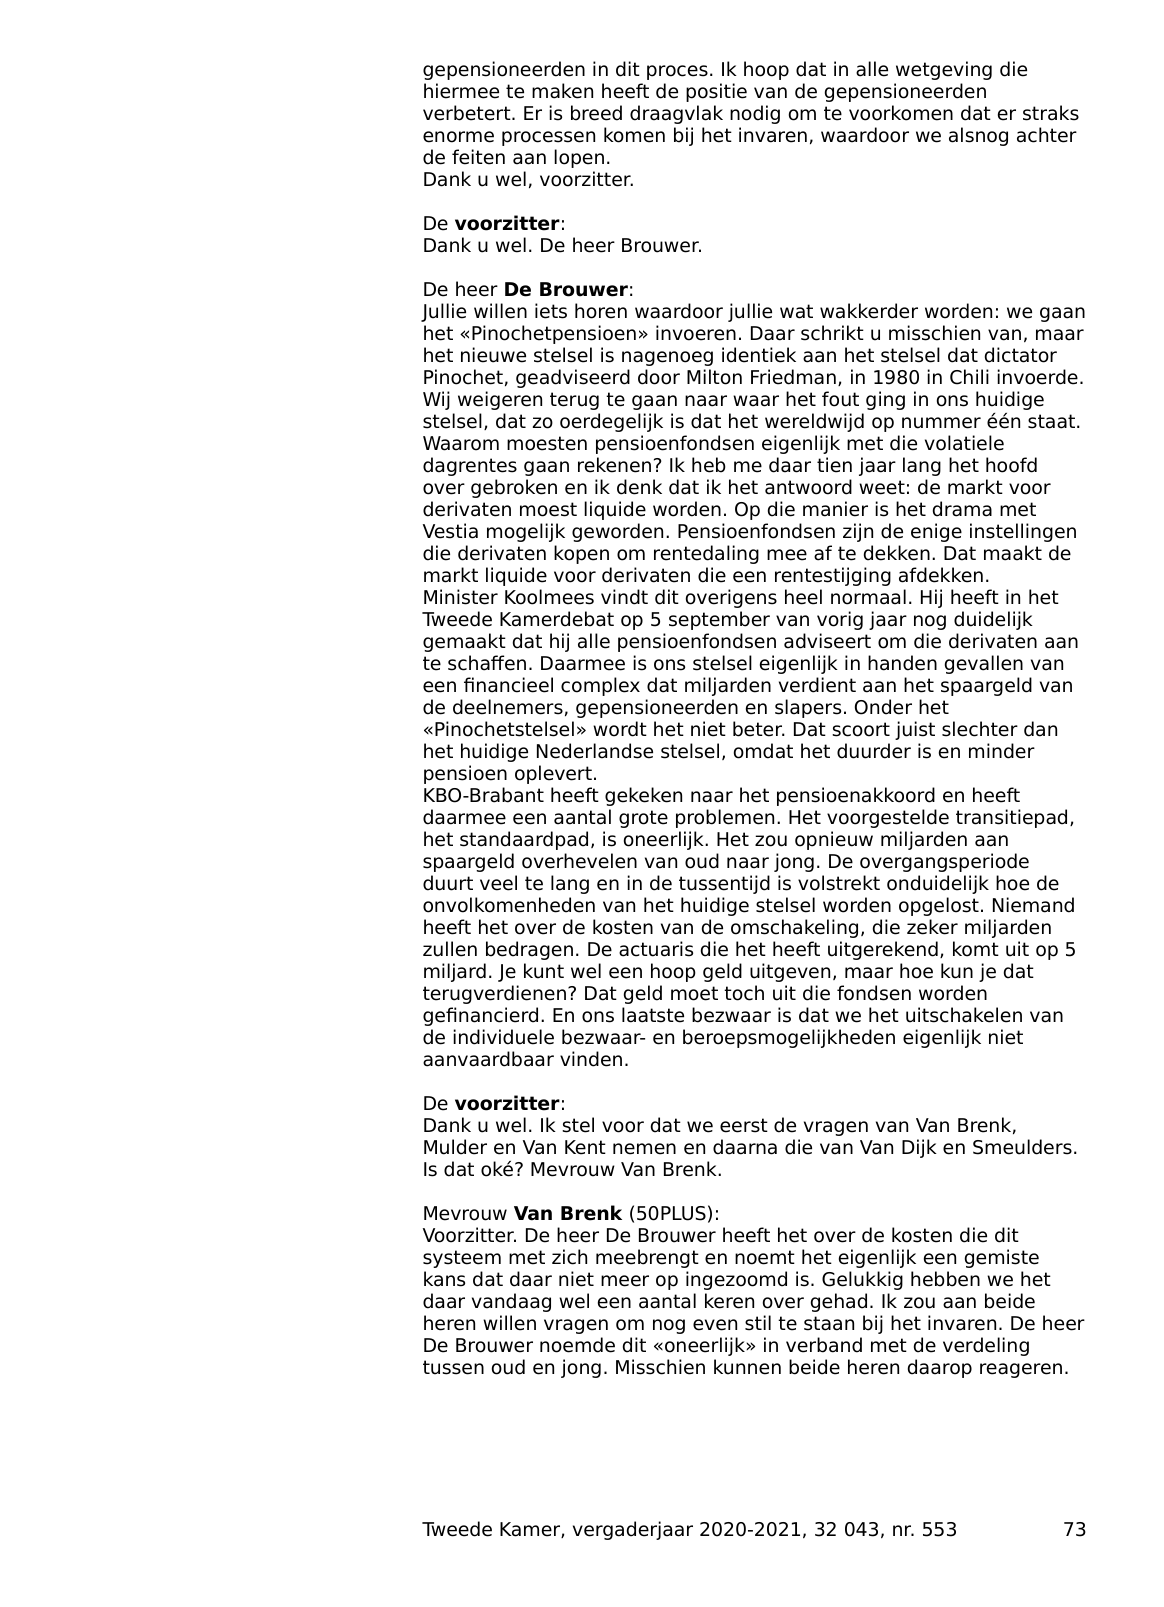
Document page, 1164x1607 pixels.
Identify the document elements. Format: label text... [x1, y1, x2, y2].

text Jullie willen iets horen waardoor jullie wat wakkerder worden: we gaan het «Pinochetpensioen» invoeren. Daar schrikt u misschien van, maar het nieuwe stelsel is nagenoeg identiek aan het stelsel dat dictator Pinochet, geadviseerd door Milton Friedman, in 1980 in Chili invoerde. Wij weigeren terug te gaan naar waar het fout ging in ons huidige stelsel, dat zo oerdegelijk is dat het wereldwijd op nummer één staat. Waarom moesten pensioenfondsen eigenlijk met die volatiele dagrentes gaan rekenen? Ik heb me daar tien jaar lang het hoofd over gebroken en ik denk dat ik het antwoord weet: de markt voor derivaten moest liquide worden. Op die manier is het drama met Vestia mogelijk geworden. Pensioenfondsen zijn de enige instellingen die derivaten kopen om rentedaling mee af te dekken. Dat maakt de markt liquide voor derivaten die een rentestijging afdekken. [422, 301, 1087, 587]
text Dank u wel. Ik stel voor dat we eerst de vragen van Van Brenk, Mulder en Van Kent nemen en daarna die van Van Dijk en Smeulders. Is dat oké? Mevrouw Van Brenk. [422, 1115, 1087, 1181]
text De heer De Brouwer: [422, 279, 1087, 301]
text De voorzitter: [422, 213, 1087, 235]
text Mevrouw Van Brenk (50PLUS): [422, 1203, 1087, 1225]
text gepensioneerden in dit proces. Ik hoop dat in alle wetgeving die hiermee te maken heeft de positie van de gepensioneerden verbetert. Er is breed draagvlak nodig om te voorkomen dat er straks enorme processen komen bij het invaren, waardoor we alsnog achter de feiten aan lopen. [422, 59, 1087, 169]
text Dank u wel. De heer Brouwer. [422, 235, 1087, 257]
text Dank u wel, voorzitter. [422, 169, 1087, 191]
text Voorzitter. De heer De Brouwer heeft het over de kosten die dit systeem met zich meebrengt en noemt het eigenlijk een gemiste kans dat daar niet meer op ingezoomd is. Gelukkig hebben we het daar vandaag wel een aantal keren over gehad. Ik zou aan beide heren willen vragen om nog even stil te staan bij het invaren. De heer De Brouwer noemde dit «oneerlijk» in verband met de verdeling tussen oud en jong. Misschien kunnen beide heren daarop reageren. [422, 1225, 1087, 1379]
text De voorzitter: [422, 1093, 1087, 1115]
text Minister Koolmees vindt dit overigens heel normaal. Hij heeft in het Tweede Kamerdebat op 5 september van vorig jaar nog duidelijk gemaakt dat hij alle pensioenfondsen adviseert om die derivaten aan te schaffen. Daarmee is ons stelsel eigenlijk in handen gevallen van een financieel complex dat miljarden verdient aan het spaargeld van de deelnemers, gepensioneerden en slapers. Onder het «Pinochetstelsel» wordt het niet beter. Dat scoort juist slechter dan het huidige Nederlandse stelsel, omdat het duurder is en minder pensioen oplevert. [422, 587, 1087, 785]
text KBO-Brabant heeft gekeken naar het pensioenakkoord en heeft daarmee een aantal grote problemen. Het voorgestelde transitiepad, het standaardpad, is oneerlijk. Het zou opnieuw miljarden aan spaargeld overhevelen van oud naar jong. De overgangsperiode duurt veel te lang en in de tussentijd is volstrekt onduidelijk hoe de onvolkomenheden van het huidige stelsel worden opgelost. Niemand heeft het over de kosten van de omschakeling, die zeker miljarden zullen bedragen. De actuaris die het heeft uitgerekend, komt uit op 5 miljard. Je kunt wel een hoop geld uitgeven, maar hoe kun je dat terugverdienen? Dat geld moet toch uit die fondsen worden gefinancierd. En ons laatste bezwaar is dat we het uitschakelen van de individuele bezwaar- en beroepsmogelijkheden eigenlijk niet aanvaardbaar vinden. [422, 785, 1087, 1071]
